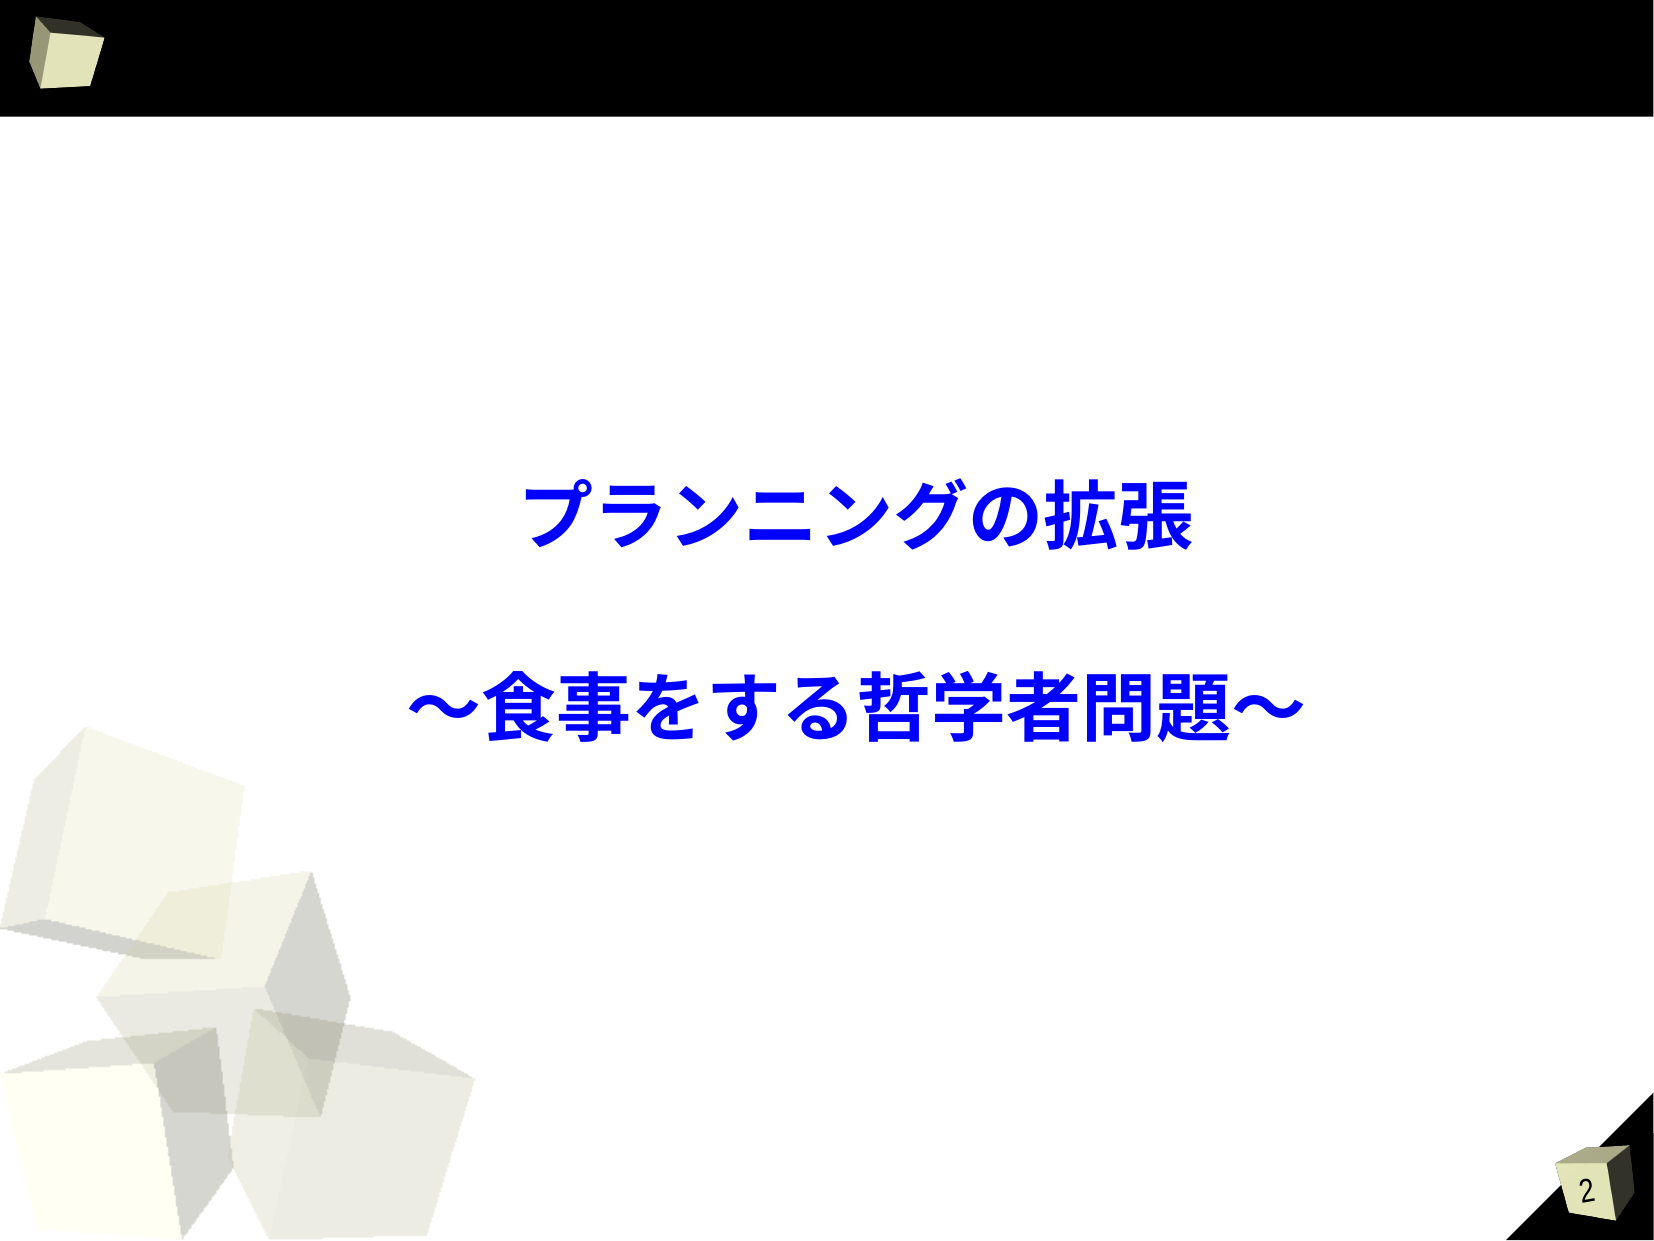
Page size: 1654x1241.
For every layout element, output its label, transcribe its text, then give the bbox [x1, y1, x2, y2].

subtitle プランニングの拡張 〜食事をする哲学者問題〜 [118, 0, 1595, 1214]
picture [0, 726, 477, 1241]
